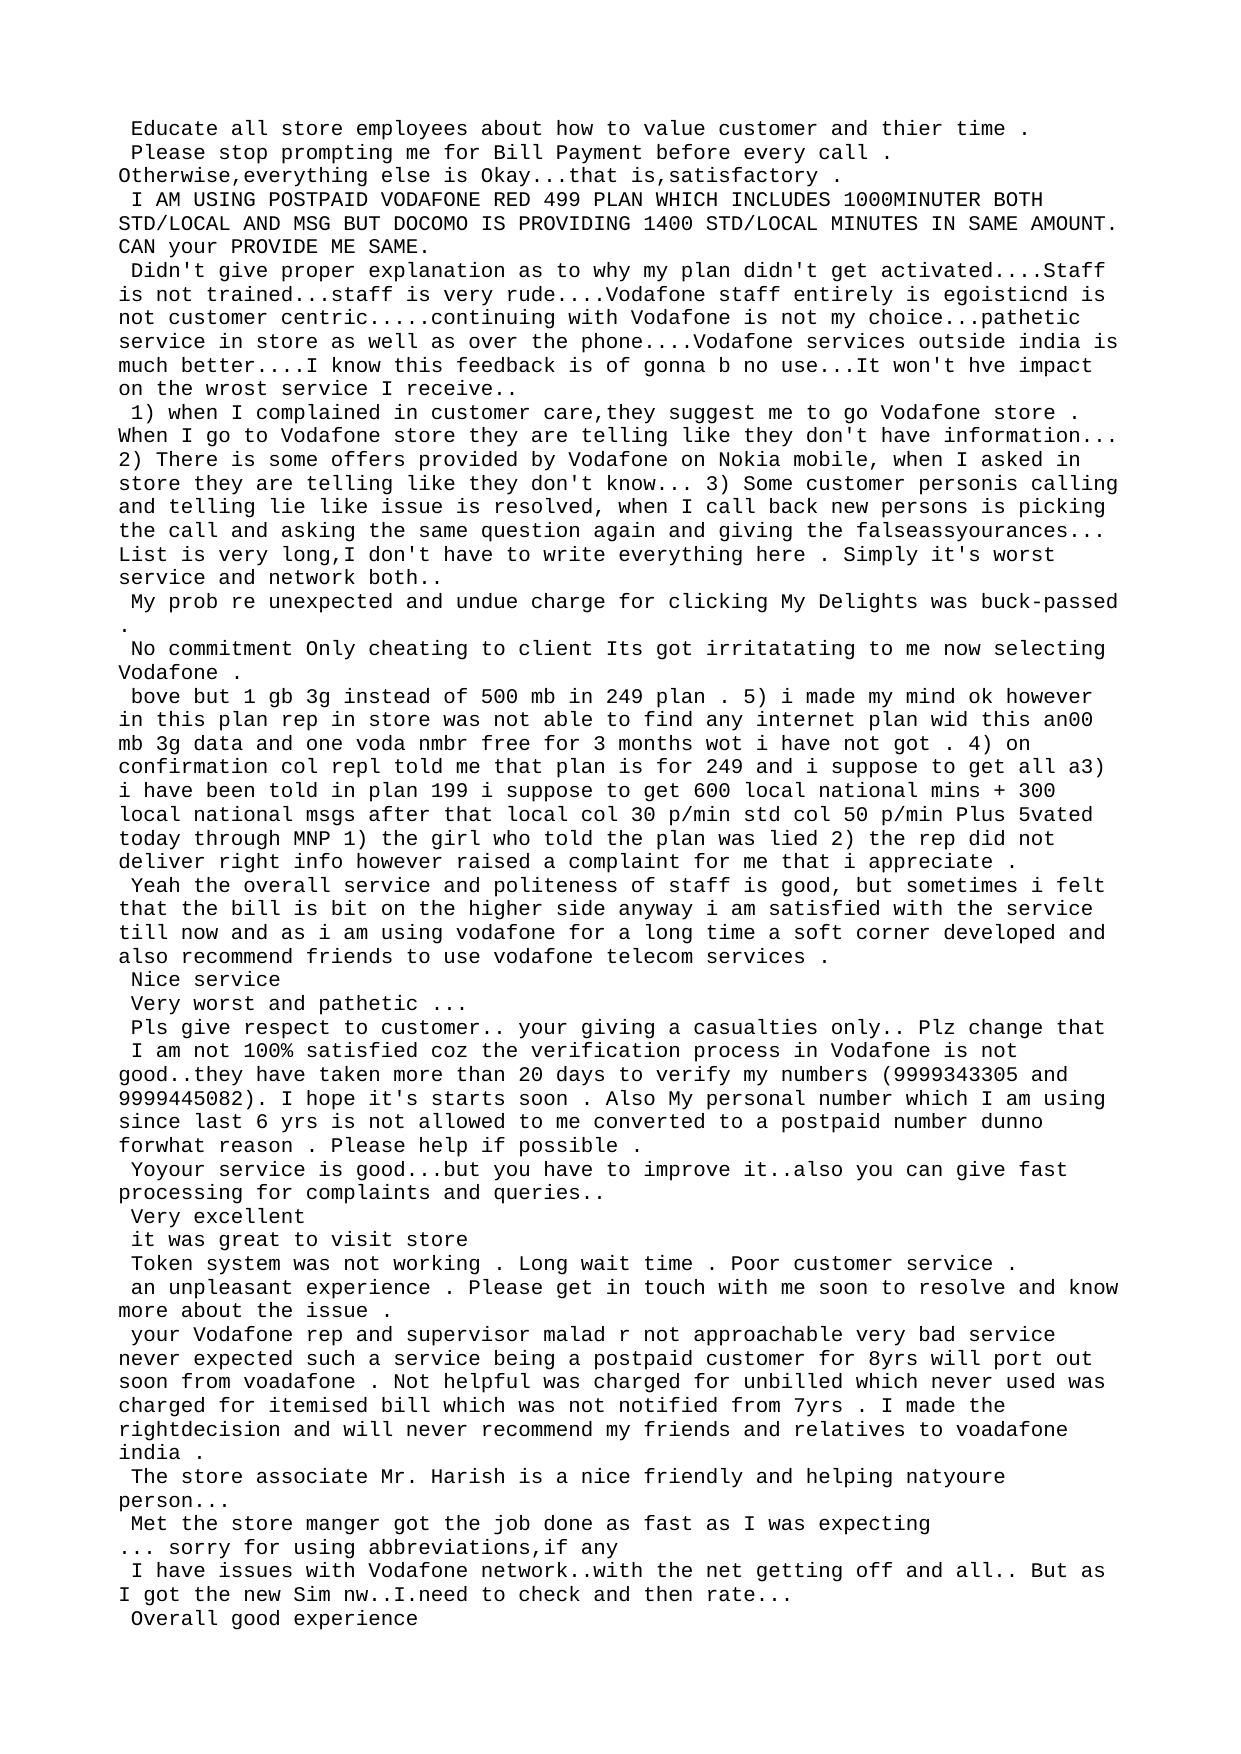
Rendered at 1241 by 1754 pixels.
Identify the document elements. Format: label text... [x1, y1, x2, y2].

text I AM USING POSTPAID VODAFONE RED 499 PLAN WHICH INCLUDES 1000MINUTER BOTH STD/LOCAL AND MSG BUT DOCOMO IS PROVIDING 1400 STD/LOCAL MINUTES IN SAME AMOUNT. CAN your PROVIDE ME SAME. [118, 189, 1122, 260]
text ... sorry for using abbreviations,if any [118, 1537, 1122, 1561]
text it was great to visit store [118, 1229, 1122, 1253]
text Very excellent [118, 1206, 1122, 1229]
text Educate all store employees about how to value customer and thier time . [118, 118, 1122, 142]
text Met the store manger got the job done as fast as I was expecting [118, 1513, 1122, 1537]
text The store associate Mr. Harish is a nice friendly and helping natyoure person... [118, 1466, 1122, 1513]
text Please stop prompting me for Bill Payment before every call . Otherwise,everything else is Okay...that is,satisfactory . [118, 142, 1122, 189]
text Pls give respect to customer.. your giving a casualties only.. Plz change that [118, 1017, 1122, 1040]
text I am not 100% satisfied coz the verification process in Vodafone is not good..they have taken more than 20 days to verify my numbers (9999343305 and 9999445082). I hope it's starts soon . Also My personal number which I am using since last 6 yrs is not allowed to me converted to a postpaid number dunno forwhat reason . Please help if possible . [118, 1040, 1122, 1158]
text Didn't give proper explanation as to why my plan didn't get activated....Staff is not trained...staff is very rude....Vodafone staff entirely is egoisticnd is not customer centric.....continuing with Vodafone is not my choice...pathetic service in store as well as over the phone....Vodafone services outside india is much better....I know this feedback is of gonna b no use...It won't hve impact on the wrost service I receive.. [118, 260, 1122, 402]
text Yoyour service is good...but you have to improve it..also you can give fast processing for complaints and queries.. [118, 1158, 1122, 1206]
text No commitment Only cheating to client Its got irritatating to me now selecting Vodafone . [118, 638, 1122, 686]
text Nice service [118, 969, 1122, 993]
text My prob re unexpected and undue charge for clicking My Delights was buck-passed . [118, 591, 1122, 638]
text Very worst and pathetic ... [118, 993, 1122, 1017]
text 1) when I complained in customer care,they suggest me to go Vodafone store . When I go to Vodafone store they are telling like they don't have information... 2) There is some offers provided by Vodafone on Nokia mobile, when I asked in store they are telling like they don't know... 3) Some customer personis calling and telling lie like issue is resolved, when I call back new persons is picking the call and asking the same question again and giving the falseassyourances... List is very long,I don't have to write everything here . Simply it's worst service and network both.. [118, 402, 1122, 591]
text Yeah the overall service and politeness of staff is good, but sometimes i felt that the bill is bit on the higher side anyway i am satisfied with the service till now and as i am using vodafone for a long time a soft corner developed and also recommend friends to use vodafone telecom services . [118, 875, 1122, 969]
text bove but 1 gb 3g instead of 500 mb in 249 plan . 5) i made my mind ok however in this plan rep in store was not able to find any internet plan wid this an00 mb 3g data and one voda nmbr free for 3 months wot i have not got . 4) on confirmation col repl told me that plan is for 249 and i suppose to get all a3) i have been told in plan 199 i suppose to get 600 local national mins + 300 local national msgs after that local col 30 p/min std col 50 p/min Plus 5vated today through MNP 1) the girl who told the plan was lied 2) the rep did not deliver right info however raised a complaint for me that i appreciate . [118, 686, 1122, 875]
text an unpleasant experience . Please get in touch with me soon to resolve and know more about the issue . [118, 1277, 1122, 1324]
text I have issues with Vodafone network..with the net getting off and all.. But as I got the new Sim nw..I.need to check and then rate... [118, 1561, 1122, 1608]
text Overall good experience [118, 1608, 1122, 1631]
text your Vodafone rep and supervisor malad r not approachable very bad service never expected such a service being a postpaid customer for 8yrs will port out soon from voadafone . Not helpful was charged for unbilled which never used was charged for itemised bill which was not notified from 7yrs . I made the rightdecision and will never recommend my friends and relatives to voadafone india . [118, 1324, 1122, 1466]
text Token system was not working . Long wait time . Poor customer service . [118, 1253, 1122, 1277]
